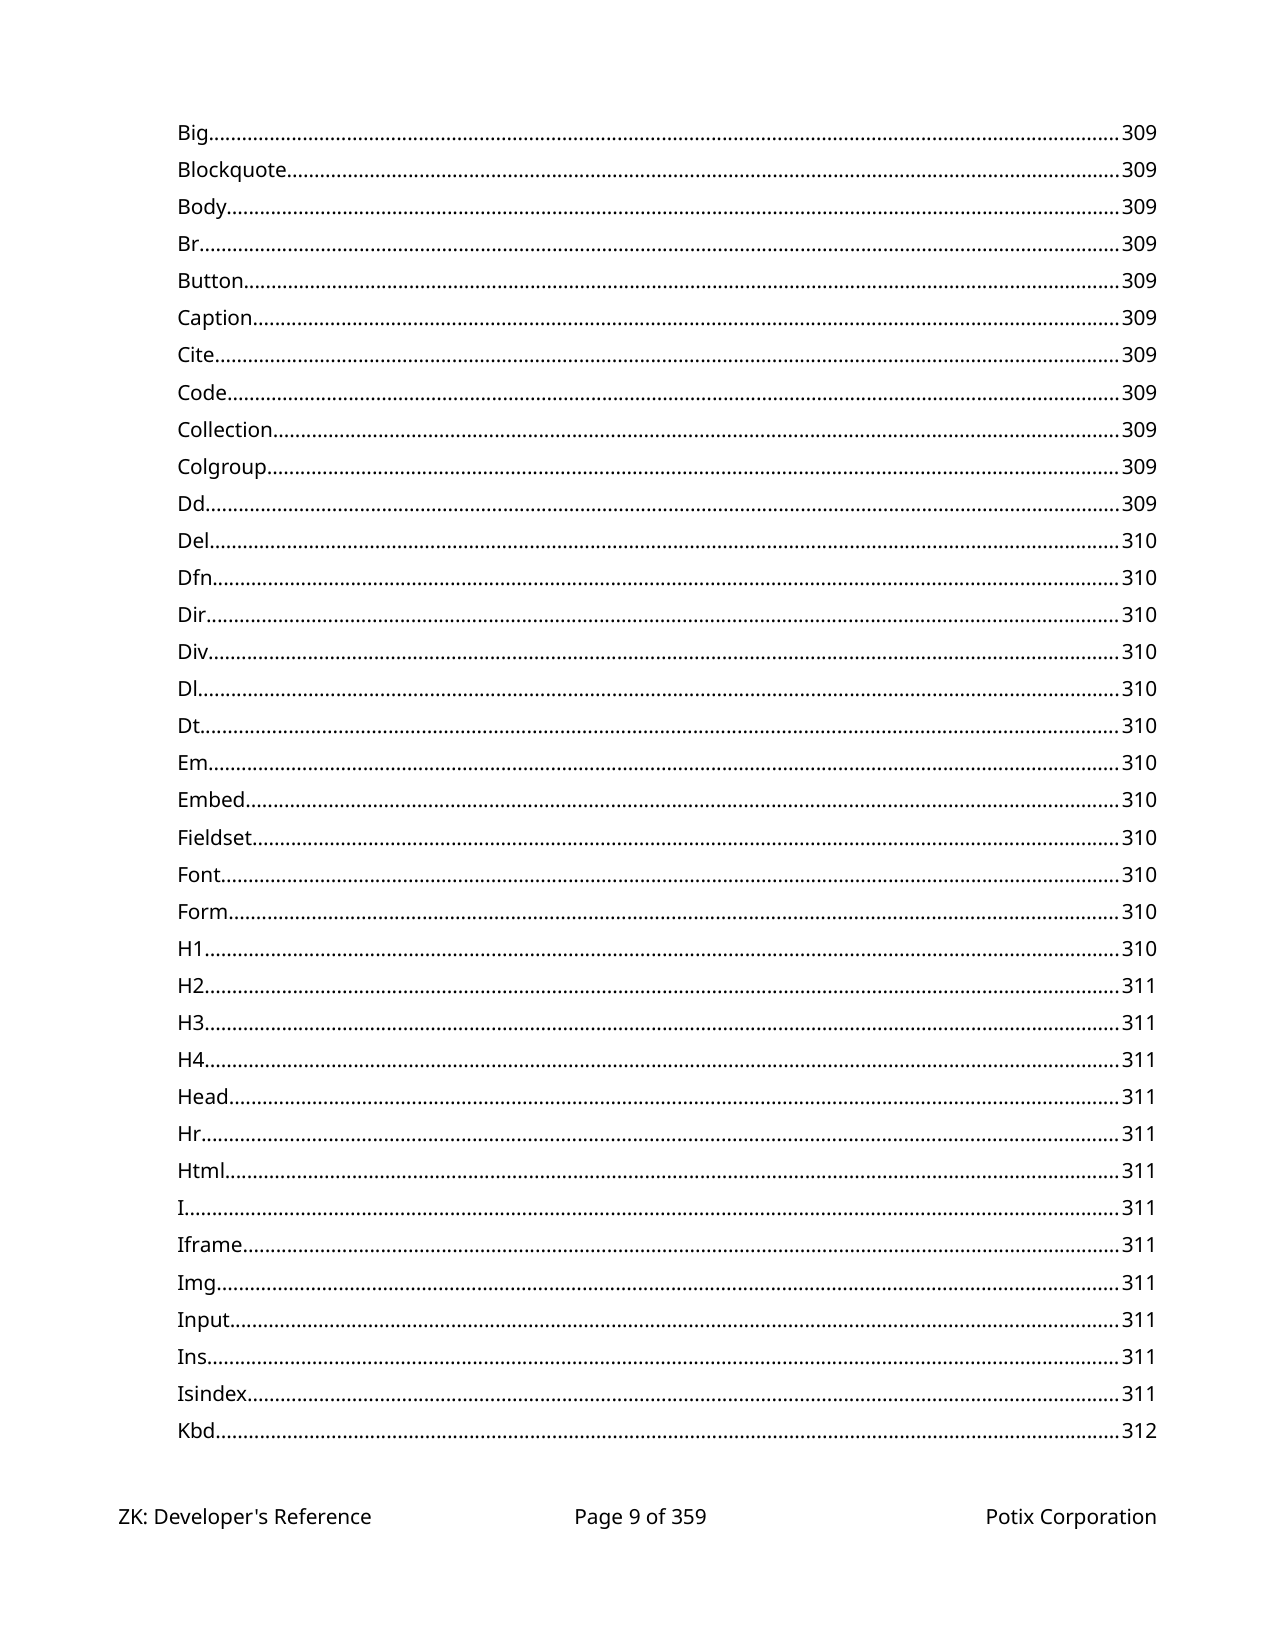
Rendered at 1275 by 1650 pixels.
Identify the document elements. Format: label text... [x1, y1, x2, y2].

text Kbd 312 [177, 1416, 1157, 1444]
text I 311 [177, 1193, 1157, 1222]
text Dl 310 [177, 674, 1157, 703]
text Blockquote 309 [177, 155, 1157, 183]
text Head 311 [177, 1082, 1157, 1111]
text Body 309 [177, 192, 1157, 221]
text H1 310 [177, 934, 1157, 962]
text Html 311 [177, 1156, 1157, 1185]
text Div 310 [177, 637, 1157, 666]
text Em 310 [177, 748, 1157, 777]
text Embed 310 [177, 786, 1157, 814]
text Dt 310 [177, 711, 1157, 740]
text Form 310 [177, 897, 1157, 925]
text Collection 309 [177, 415, 1157, 443]
text Code 309 [177, 378, 1157, 406]
text Ins 311 [177, 1342, 1157, 1370]
text Dd 309 [177, 489, 1157, 517]
text Del 310 [177, 526, 1157, 554]
text Input 311 [177, 1305, 1157, 1333]
text Caption 309 [177, 303, 1157, 332]
text Img 311 [177, 1268, 1157, 1296]
text Iframe 311 [177, 1231, 1157, 1259]
text Colgroup 309 [177, 452, 1157, 480]
text Fieldset 310 [177, 823, 1157, 851]
text Br 309 [177, 229, 1157, 258]
text Big 309 [177, 118, 1157, 146]
text Dfn 310 [177, 563, 1157, 591]
text Button 309 [177, 266, 1157, 295]
text H2 311 [177, 971, 1157, 999]
text Hr 311 [177, 1119, 1157, 1148]
text H4 311 [177, 1045, 1157, 1073]
text H3 311 [177, 1008, 1157, 1036]
text Isindex 311 [177, 1379, 1157, 1407]
text Cite 309 [177, 341, 1157, 369]
text Font 310 [177, 860, 1157, 888]
text Dir 310 [177, 600, 1157, 628]
